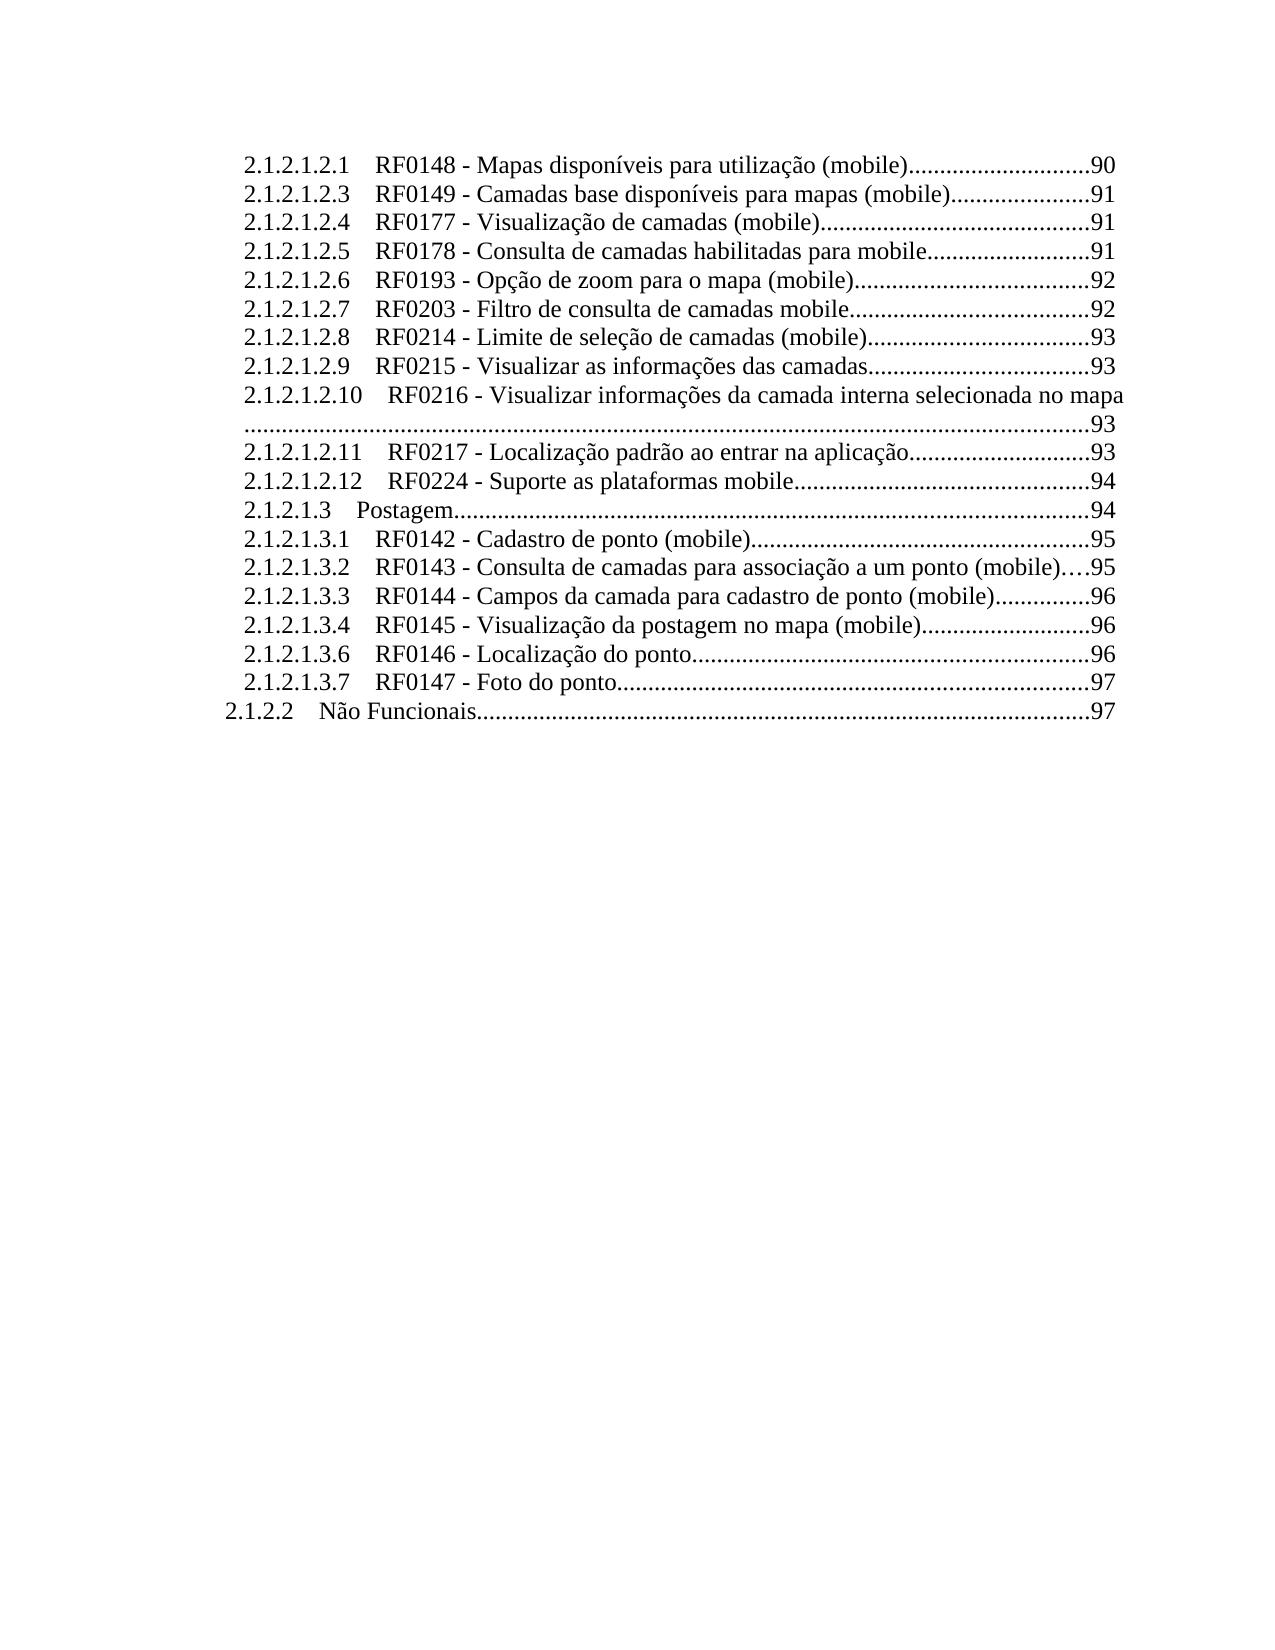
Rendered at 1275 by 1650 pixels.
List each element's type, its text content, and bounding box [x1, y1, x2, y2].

text 2.1.2.1.2.9 RF0215 - Visualizar as informações das camadas 93 [244, 351, 1125, 380]
text 2.1.2.1.2.10 RF0216 - Visualizar informações da camada interna selecionada no mapa 93 [244, 380, 1125, 437]
text 2.1.2.1.3 Postagem 94 [244, 495, 1125, 524]
text 2.1.2.1.2.3 RF0149 - Camadas base disponíveis para mapas (mobile) 91 [244, 179, 1125, 207]
text 2.1.2.1.3.7 RF0147 - Foto do ponto 97 [244, 667, 1125, 696]
text 2.1.2.1.2.8 RF0214 - Limite de seleção de camadas (mobile) 93 [244, 322, 1125, 351]
text 2.1.2.1.3.2 RF0143 - Consulta de camadas para associação a um ponto (mobile) 95 [244, 552, 1125, 581]
text 2.1.2.1.2.12 RF0224 - Suporte as plataformas mobile 94 [244, 466, 1125, 495]
text 2.1.2.1.3.3 RF0144 - Campos da camada para cadastro de ponto (mobile) 96 [244, 581, 1125, 610]
text 2.1.2.2 Não Funcionais 97 [225, 696, 1125, 725]
text 2.1.2.1.3.1 RF0142 - Cadastro de ponto (mobile) 95 [244, 524, 1125, 552]
text 2.1.2.1.2.6 RF0193 - Opção de zoom para o mapa (mobile) 92 [244, 265, 1125, 294]
text 2.1.2.1.3.6 RF0146 - Localização do ponto 96 [244, 639, 1125, 667]
text 2.1.2.1.2.4 RF0177 - Visualização de camadas (mobile) 91 [244, 207, 1125, 236]
text 2.1.2.1.2.1 RF0148 - Mapas disponíveis para utilização (mobile) 90 [244, 150, 1125, 179]
text 2.1.2.1.2.7 RF0203 - Filtro de consulta de camadas mobile 92 [244, 294, 1125, 322]
text 2.1.2.1.2.11 RF0217 - Localização padrão ao entrar na aplicação 93 [244, 437, 1125, 466]
text 2.1.2.1.2.5 RF0178 - Consulta de camadas habilitadas para mobile 91 [244, 236, 1125, 265]
text 2.1.2.1.3.4 RF0145 - Visualização da postagem no mapa (mobile) 96 [244, 610, 1125, 639]
